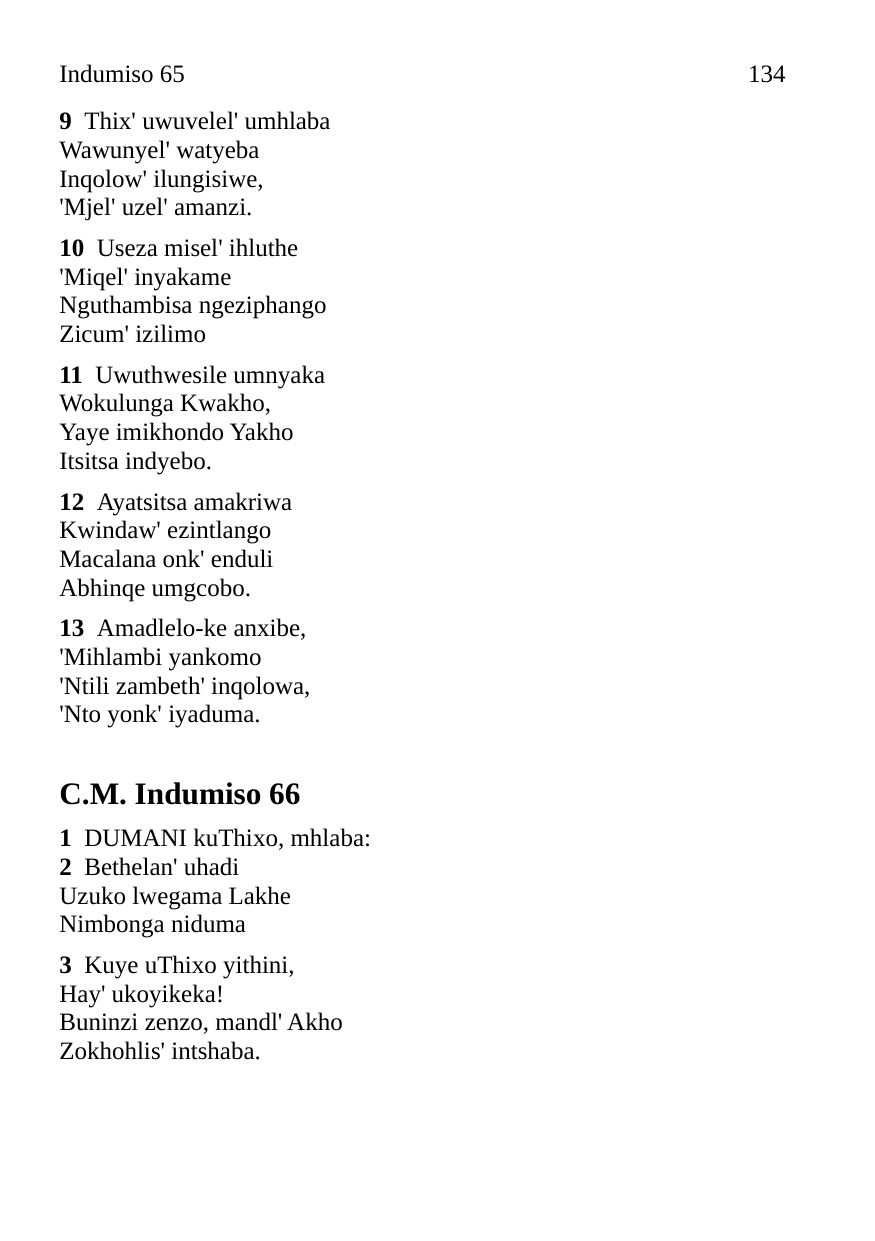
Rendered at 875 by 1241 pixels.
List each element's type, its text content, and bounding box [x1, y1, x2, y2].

text 9 Thix' uwuvelel' umhlaba [59, 106, 786, 135]
text Yaye imikhondo Yakho [59, 417, 786, 446]
text C.M. Indumiso 66 [59, 776, 786, 811]
text Inqolow' ilungisiwe, [59, 164, 786, 192]
text Uzuko lwegama Lakhe [59, 881, 786, 909]
text Macalana onk' enduli [59, 544, 786, 573]
text Nimbonga niduma [59, 909, 786, 938]
text Buninzi zenzo, mandl' Akho [59, 1007, 786, 1036]
text Abhinqe umgcobo. [59, 573, 786, 602]
text 13 Amadlelo-ke anxibe, [59, 613, 786, 642]
text Itsitsa indyebo. [59, 446, 786, 475]
text Wawunyel' watyeba [59, 135, 786, 164]
text 'Mjel' uzel' amanzi. [59, 192, 786, 221]
text 'Mihlambi yankomo [59, 642, 786, 671]
text Nguthambisa ngeziphango [59, 291, 786, 319]
text 3 Kuye uThixo yithini, [59, 950, 786, 979]
text Kwindaw' ezintlango [59, 515, 786, 544]
text 'Ntili zambeth' inqolowa, [59, 671, 786, 699]
text 1 DUMANI kuThixo, mhlaba: [59, 823, 786, 852]
text 2 Bethelan' uhadi [59, 852, 786, 881]
text 11 Uwuthwesile umnyaka [59, 360, 786, 388]
text 12 Ayatsitsa amakriwa [59, 487, 786, 515]
text Hay' ukoyikeka! [59, 979, 786, 1007]
text Zicum' izilimo [59, 319, 786, 348]
text Wokulunga Kwakho, [59, 388, 786, 417]
text Zokhohlis' intshaba. [59, 1036, 786, 1065]
text 10 Useza misel' ihluthe [59, 233, 786, 262]
text 'Miqel' inyakame [59, 262, 786, 291]
text 'Nto yonk' iyaduma. [59, 699, 786, 728]
